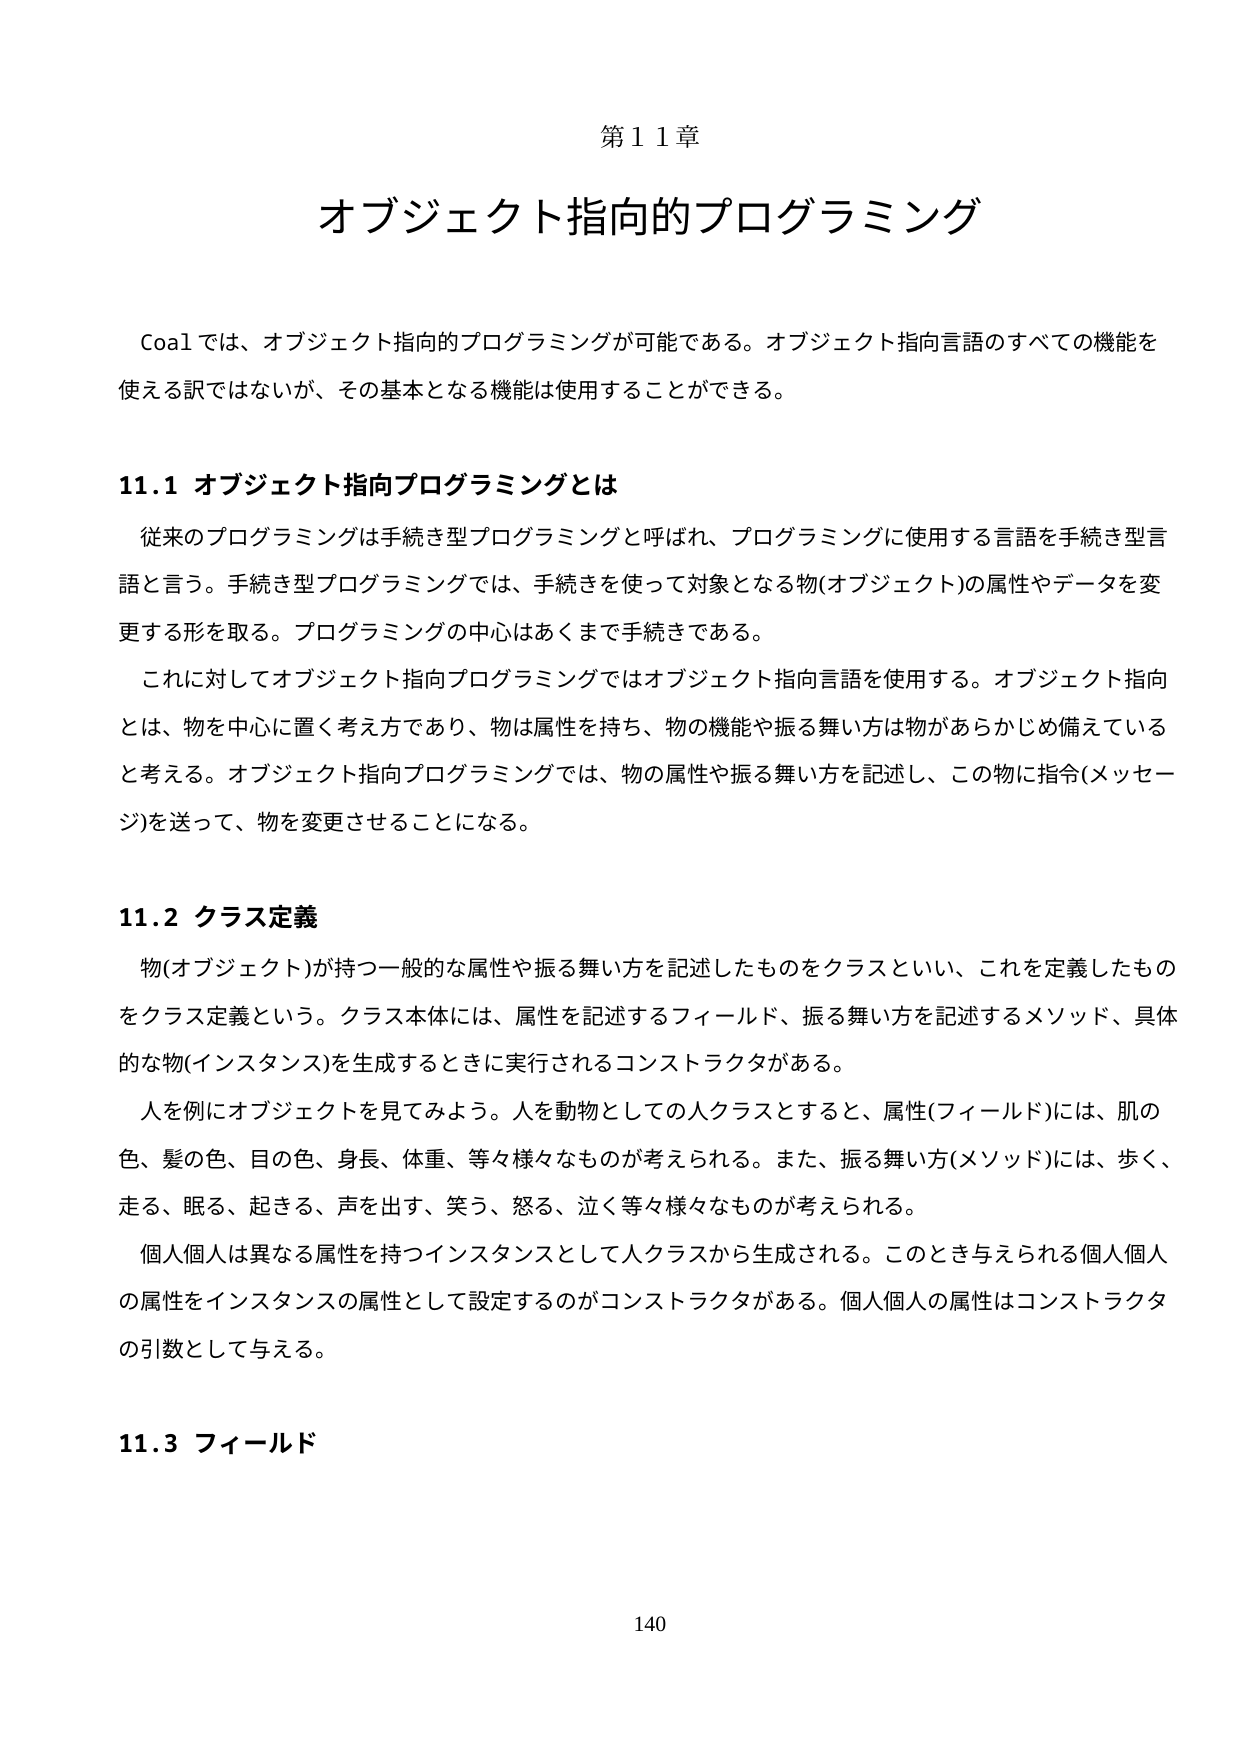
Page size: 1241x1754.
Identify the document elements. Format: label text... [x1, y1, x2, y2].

text 従来のプログラミングは手続き型プログラミングと呼ばれ、プログラミングに使用する言語を手続き型言語と言う。手続き型プログラミングでは、手続きを使って対象となる物(オブジェクト)の属性やデータを変更する形を取る。プログラミングの中心はあくまで手続きである。 [118, 519, 1181, 646]
text Coalでは、オブジェクト指向的プログラミングが可能である。オブジェクト指向言語のすべての機能を使える訳ではないが、その基本となる機能は使用することができる。 [118, 325, 1181, 404]
text オブジェクト指向的プログラミング [118, 184, 1181, 244]
text これに対してオブジェクト指向プログラミングではオブジェクト指向言語を使用する。オブジェクト指向とは、物を中心に置く考え方であり、物は属性を持ち、物の機能や振る舞い方は物があらかじめ備えていると考える。オブジェクト指向プログラミングでは、物の属性や振る舞い方を記述し、この物に指令(メッセージ)を送って、物を変更させることになる。 [118, 662, 1181, 836]
text 人を例にオブジェクトを見てみよう。人を動物としての人クラスとすると、属性(フィールド)には、肌の色、髪の色、目の色、身長、体重、等々様々なものが考えられる。また、振る舞い方(メソッド)には、歩く、走る、眠る、起きる、声を出す、笑う、怒る、泣く等々様々なものが考えられる。 [118, 1094, 1181, 1221]
text 11.1 オブジェクト指向プログラミングとは [118, 465, 1181, 501]
text 11.3 フィールド [118, 1424, 1181, 1460]
text 個人個人は異なる属性を持つインスタンスとして人クラスから生成される。このとき与えられる個人個人の属性をインスタンスの属性として設定するのがコンストラクタがある。個人個人の属性はコンストラクタの引数として与える。 [118, 1237, 1181, 1363]
text 11.2 クラス定義 [118, 897, 1181, 933]
text 物(オブジェクト)が持つ一般的な属性や振る舞い方を記述したものをクラスといい、これを定義したものをクラス定義という。クラス本体には、属性を記述するフィールド、振る舞い方を記述するメソッド、具体的な物(インスタンス)を生成するときに実行されるコンストラクタがある。 [118, 951, 1181, 1078]
text 第１１章 [118, 118, 1181, 154]
